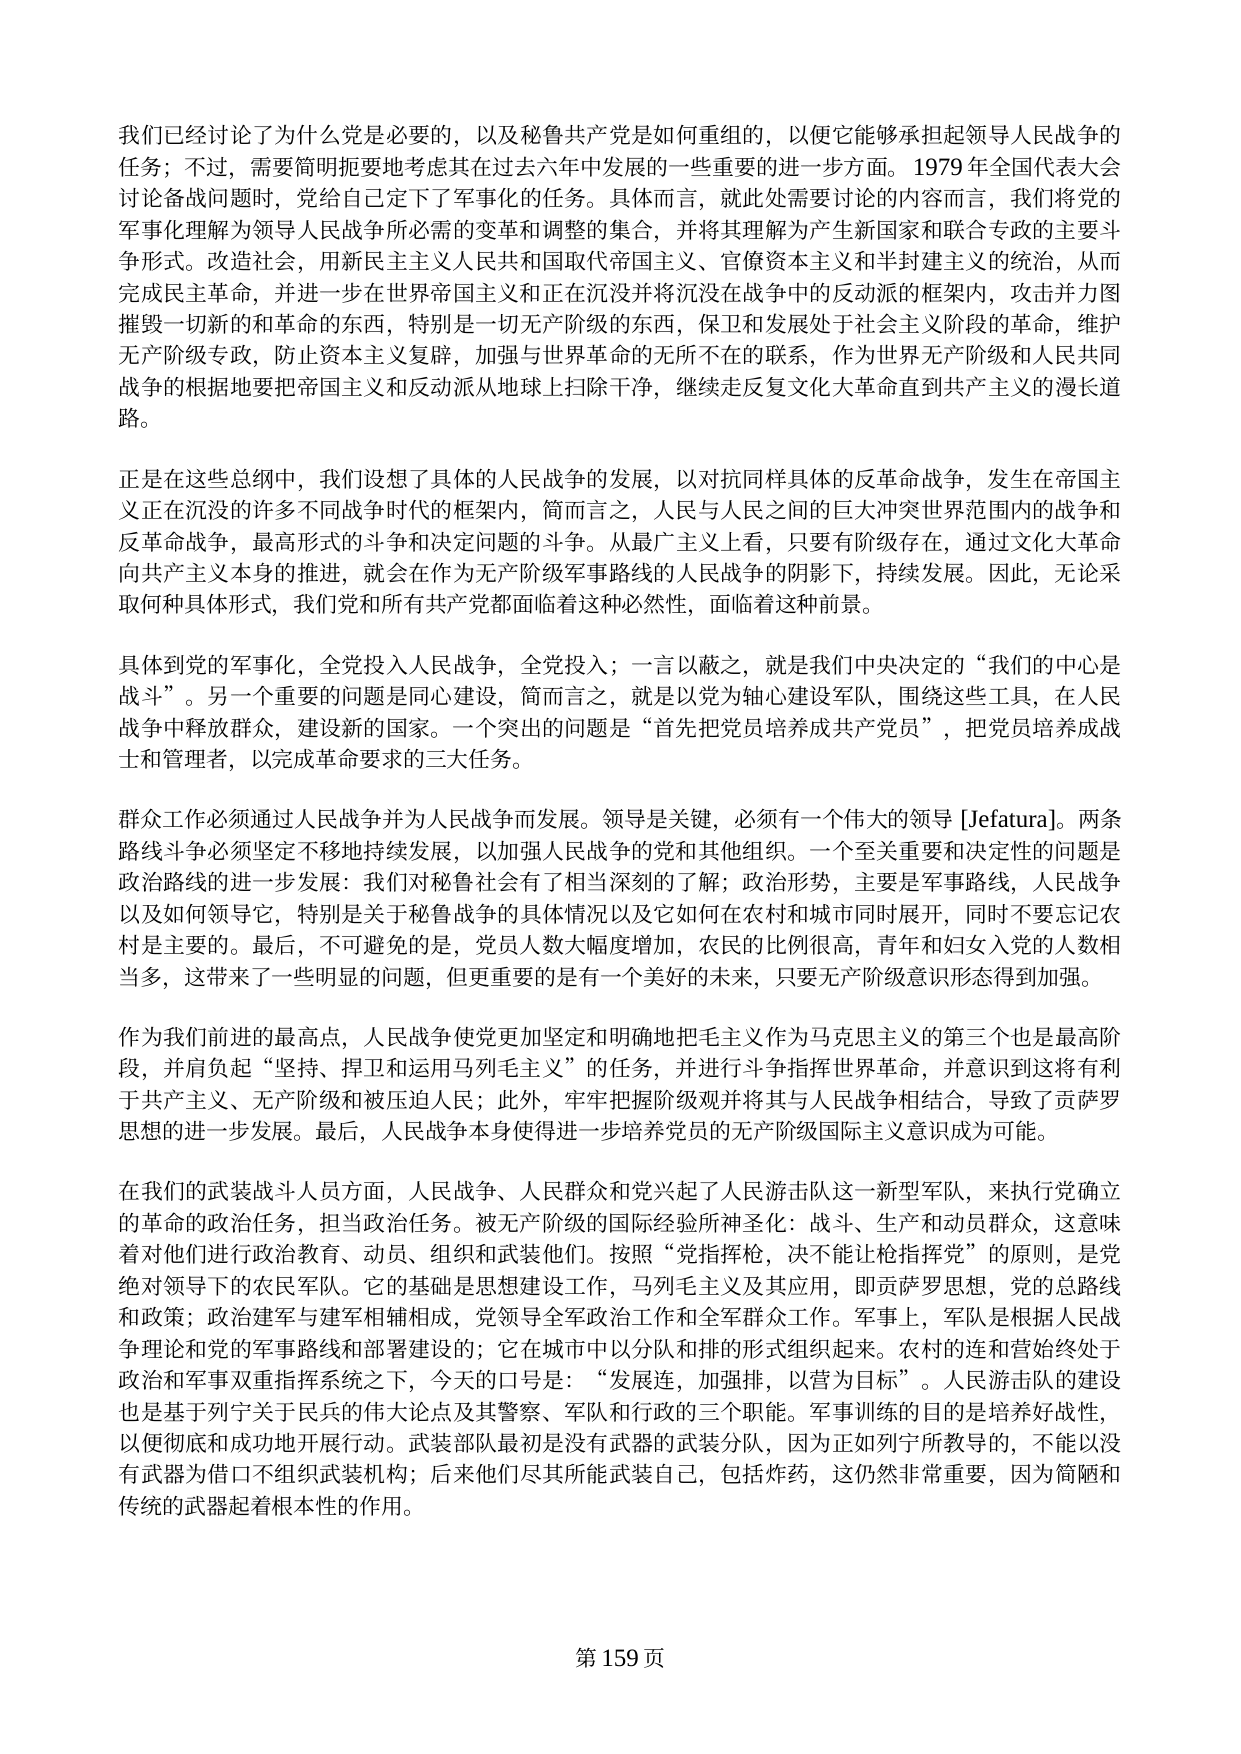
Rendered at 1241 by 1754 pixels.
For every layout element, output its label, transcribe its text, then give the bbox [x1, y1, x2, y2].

text 具体到党的军事化，全党投入人民战争，全党投入；一言以蔽之，就是我们中央决定的“我们的中心是战斗”。另一个重要的问题是同心建设，简而言之，就是以党为轴心建设军队，围绕这些工具，在人民战争中释放群众，建设新的国家。一个突出的问题是“首先把党员培养成共产党员”，把党员培养成战士和管理者，以完成革命要求的三大任务。 [118, 648, 1122, 774]
text 正是在这些总纲中，我们设想了具体的人民战争的发展，以对抗同样具体的反革命战争，发生在帝国主义正在沉没的许多不同战争时代的框架内，简而言之，人民与人民之间的巨大冲突世界范围内的战争和反革命战争，最高形式的斗争和决定问题的斗争。从最广主义上看，只要有阶级存在，通过文化大革命向共产主义本身的推进，就会在作为无产阶级军事路线的人民战争的阴影下，持续发展。因此，无论采取何种具体形式，我们党和所有共产党都面临着这种必然性，面临着这种前景。 [118, 462, 1122, 619]
text 作为我们前进的最高点，人民战争使党更加坚定和明确地把毛主义作为马克思主义的第三个也是最高阶段，并肩负起“坚持、捍卫和运用马列毛主义”的任务，并进行斗争指挥世界革命，并意识到这将有利于共产主义、无产阶级和被压迫人民；此外，牢牢把握阶级观并将其与人民战争相结合，导致了贡萨罗思想的进一步发展。最后，人民战争本身使得进一步培养党员的无产阶级国际主义意识成为可能。 [118, 1020, 1122, 1146]
text 我们已经讨论了为什么党是必要的，以及秘鲁共产党是如何重组的，以便它能够承担起领导人民战争的任务；不过，需要简明扼要地考虑其在过去六年中发展的一些重要的进一步方面。1979年全国代表大会讨论备战问题时，党给自己定下了军事化的任务。具体而言，就此处需要讨论的内容而言，我们将党的军事化理解为领导人民战争所必需的变革和调整的集合，并将其理解为产生新国家和联合专政的主要斗争形式。改造社会，用新民主主义人民共和国取代帝国主义、官僚资本主义和半封建主义的统治，从而完成民主革命，并进一步在世界帝国主义和正在沉没并将沉没在战争中的反动派的框架内，攻击并力图摧毁一切新的和革命的东西，特别是一切无产阶级的东西，保卫和发展处于社会主义阶段的革命，维护无产阶级专政，防止资本主义复辟，加强与世界革命的无所不在的联系，作为世界无产阶级和人民共同战争的根据地要把帝国主义和反动派从地球上扫除干净，继续走反复文化大革命直到共产主义的漫长道路。 [118, 118, 1122, 433]
text 群众工作必须通过人民战争并为人民战争而发展。领导是关键，必须有一个伟大的领导 [Jefatura]。两条路线斗争必须坚定不移地持续发展，以加强人民战争的党和其他组织。一个至关重要和决定性的问题是政治路线的进一步发展：我们对秘鲁社会有了相当深刻的了解；政治形势，主要是军事路线，人民战争以及如何领导它，特别是关于秘鲁战争的具体情况以及它如何在农村和城市同时展开，同时不要忘记农村是主要的。最后，不可避免的是，党员人数大幅度增加，农民的比例很高，青年和妇女入党的人数相当多，这带来了一些明显的问题，但更重要的是有一个美好的未来，只要无产阶级意识形态得到加强。 [118, 802, 1122, 991]
text 在我们的武装战斗人员方面，人民战争、人民群众和党兴起了人民游击队这一新型军队，来执行党确立的革命的政治任务，担当政治任务。被无产阶级的国际经验所神圣化：战斗、生产和动员群众，这意味着对他们进行政治教育、动员、组织和武装他们。按照“党指挥枪，决不能让枪指挥党”的原则，是党绝对领导下的农民军队。它的基础是思想建设工作，马列毛主义及其应用，即贡萨罗思想，党的总路线和政策；政治建军与建军相辅相成，党领导全军政治工作和全军群众工作。军事上，军队是根据人民战争理论和党的军事路线和部署建设的；它在城市中以分队和排的形式组织起来。农村的连和营始终处于政治和军事双重指挥系统之下，今天的口号是：“发展连，加强排，以营为目标”。人民游击队的建设也是基于列宁关于民兵的伟大论点及其警察、军队和行政的三个职能。军事训练的目的是培养好战性，以便彻底和成功地开展行动。武装部队最初是没有武器的武装分队，因为正如列宁所教导的，不能以没有武器为借口不组织武装机构；后来他们尽其所能武装自己，包括炸药，这仍然非常重要，因为简陋和传统的武器起着根本性的作用。 [118, 1174, 1122, 1521]
